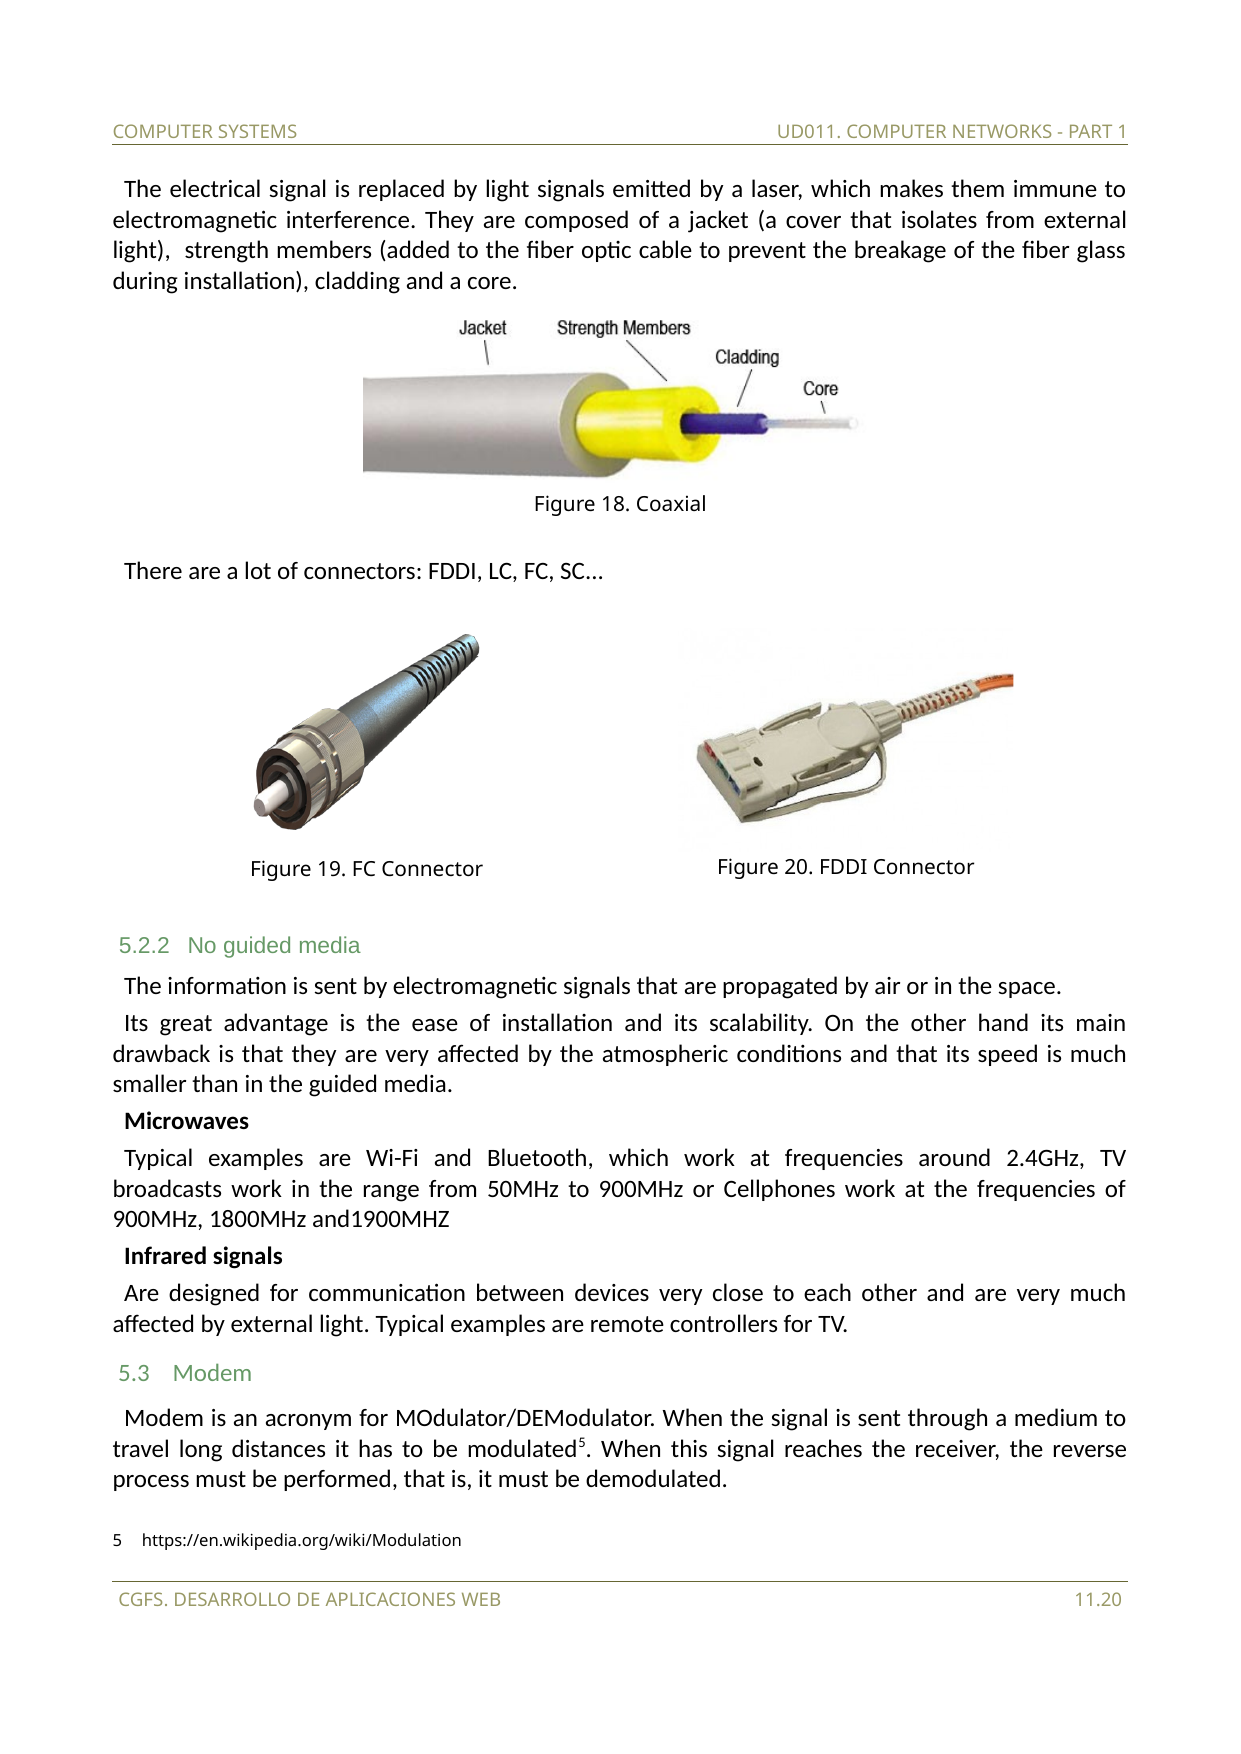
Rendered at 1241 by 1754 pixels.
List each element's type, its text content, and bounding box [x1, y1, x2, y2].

text The electrical signal is replaced by light signals emitted by a laser, which makes them immune to electromagnetic interference. They are composed of a jacket (a cover that isolates from external light), strength members (added to the fiber optic cable to prevent the breakage of the fiber glass during installation), cladding and a core. [112, 173, 1128, 295]
text Are designed for communication between devices very close to each other and are very much affected by external light. Typical examples are remote controllers for TV. [112, 1277, 1128, 1338]
text The information is sent by electromagnetic signals that are propagated by air or in the space. [112, 970, 1128, 1001]
text Figure 19. FC Connector [196, 854, 537, 882]
text Figure 18. Coaxial [363, 490, 877, 518]
text Figure 20. FDDI Connector [678, 852, 1013, 880]
picture [677, 628, 1014, 852]
text There are a lot of connectors: FDDI, LC, FC, SC... [112, 555, 1128, 585]
text Typical examples are Wi-Fi and Bluetooth, which work at frequencies around 2.4GHz, TV broadcasts work in the range from 50MHz to 900MHz or Cellphones work at the frequencies of 900MHz, 1800MHz and1900MHZ [112, 1142, 1128, 1234]
subtitle Modem [112, 1357, 1128, 1388]
text Microwaves [112, 1105, 1128, 1136]
text Infrared signals [112, 1240, 1128, 1271]
text Modem is an acronym for MOdulator/DEModulator. When the signal is sent through a medium to travel long distances it has to be modulated. When this signal reaches the receiver, the reverse process must be performed, that is, it must be demodulated. [112, 1402, 1128, 1494]
text https://en.wikipedia.org/wiki/Modulation [112, 1528, 1128, 1551]
text Its great advantage is the ease of installation and its scalability. On the other hand its main drawback is that they are very affected by the atmospheric conditions and that its speed is much smaller than in the guided media. [112, 1007, 1128, 1099]
picture [196, 610, 537, 854]
picture [363, 311, 878, 490]
subtitle No guided media [112, 932, 1128, 958]
